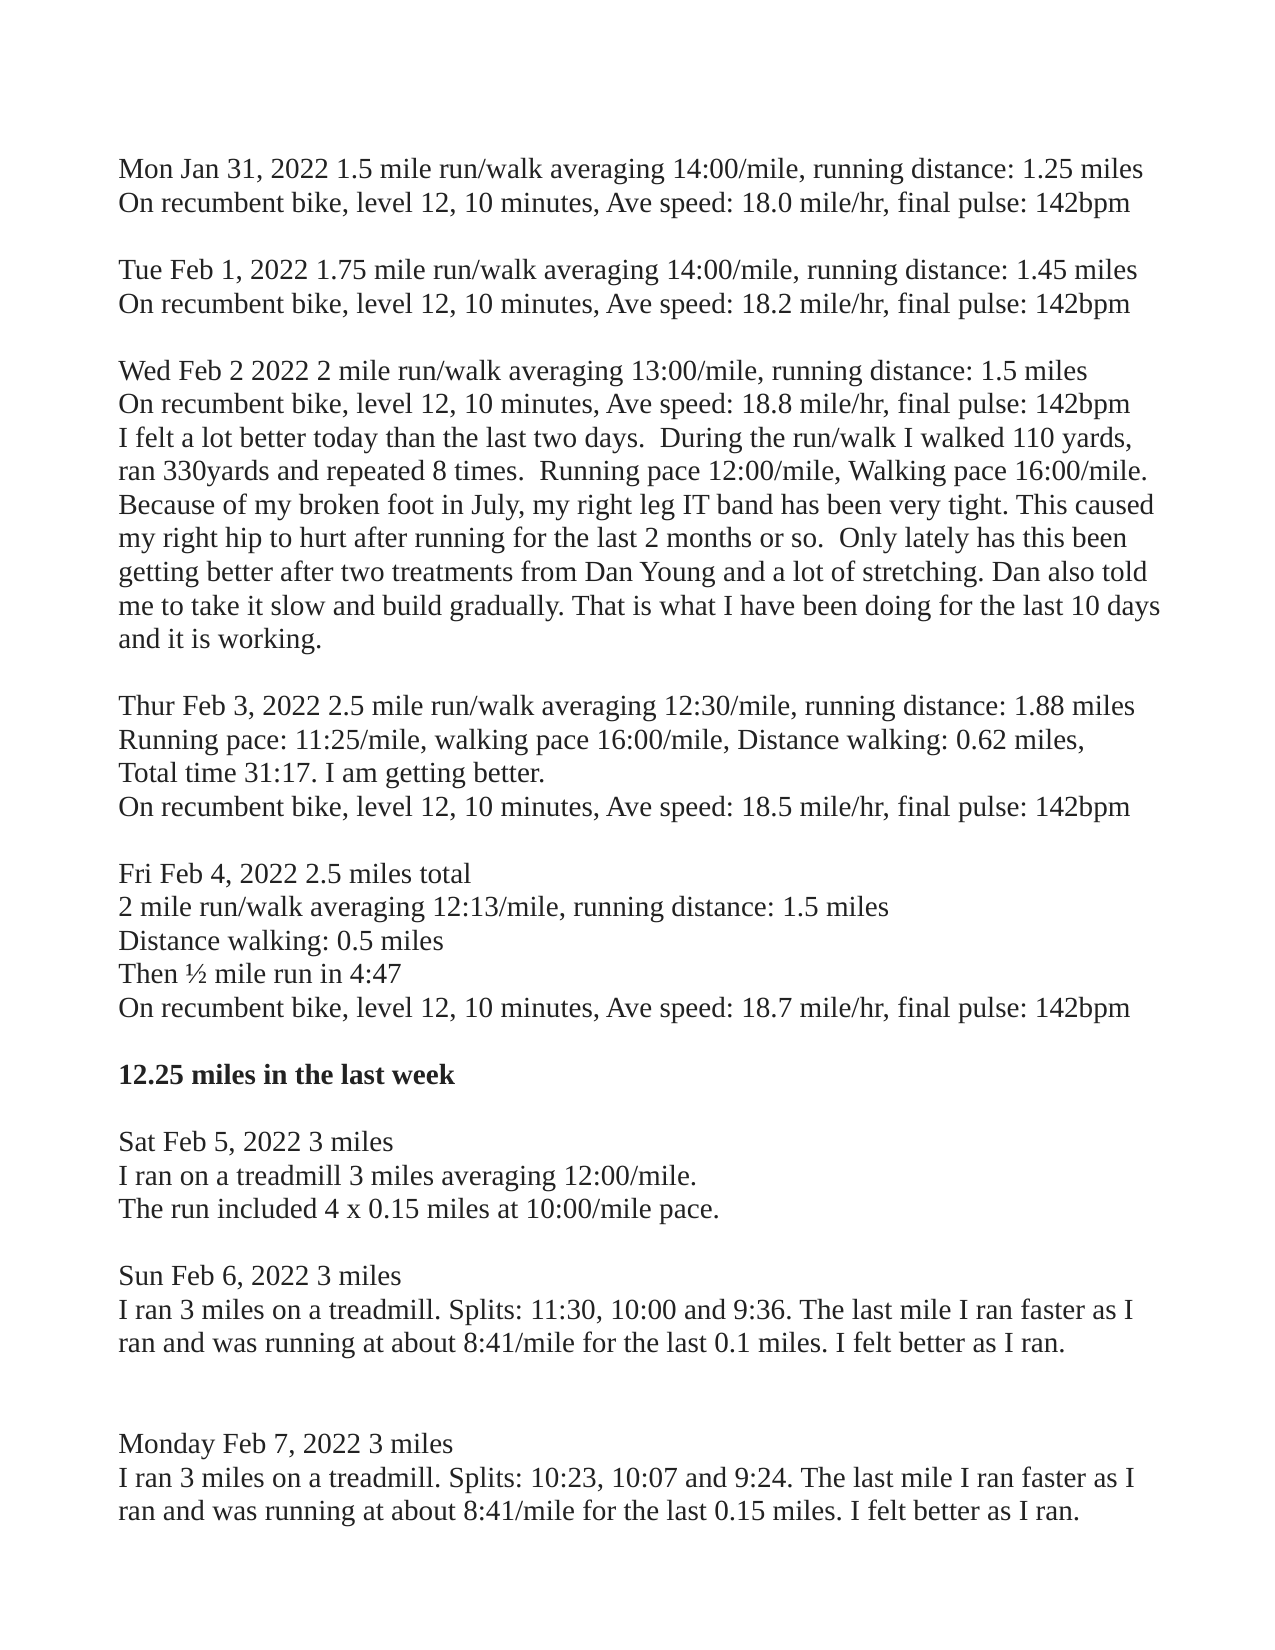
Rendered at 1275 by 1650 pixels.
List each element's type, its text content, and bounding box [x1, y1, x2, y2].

text On recumbent bike, level 12, 10 minutes, Ave speed: 18.7 mile/hr, final pulse: 142bpm [118, 990, 1161, 1024]
text Tue Feb 1, 2022 1.75 mile run/walk averaging 14:00/mile, running distance: 1.45 miles [118, 252, 1161, 286]
text On recumbent bike, level 12, 10 minutes, Ave speed: 18.8 mile/hr, final pulse: 142bpm [118, 386, 1161, 420]
text Running pace: 11:25/mile, walking pace 16:00/mile, Distance walking: 0.62 miles, Total time 31:17. I am getting better. [118, 722, 1161, 789]
list I ran on a treadmill 3 miles averaging 12:00/mile. [118, 1158, 1161, 1191]
text I ran 3 miles on a treadmill. Splits: 11:30, 10:00 and 9:36. The last mile I ran faster as I ran and was running at about 8:41/mile for the last 0.1 miles. I felt better as I ran. [118, 1292, 1161, 1359]
list Sat Feb 5, 2022 3 miles [118, 1124, 1161, 1158]
text The run included 4 x 0.15 miles at 10:00/mile pace. [118, 1191, 1161, 1225]
text I felt a lot better today than the last two days. During the run/walk I walked 110 yards, ran 330yards and repeated 8 times. Running pace 12:00/mile, Walking pace 16:00/mile. Because of my broken foot in July, my right leg IT band has been very tight. This caused my right hip to hurt after running for the last 2 months or so. Only lately has this been getting better after two treatments from Dan Young and a lot of stretching. Dan also told me to take it slow and build gradually. That is what I have been doing for the last 10 days and it is working. [118, 420, 1161, 655]
text On recumbent bike, level 12, 10 minutes, Ave speed: 18.5 mile/hr, final pulse: 142bpm [118, 789, 1161, 822]
text Mon Jan 31, 2022 1.5 mile run/walk averaging 14:00/mile, running distance: 1.25 miles [118, 152, 1161, 185]
text Distance walking: 0.5 miles [118, 923, 1161, 957]
text On recumbent bike, level 12, 10 minutes, Ave speed: 18.0 mile/hr, final pulse: 142bpm [118, 185, 1161, 219]
text Fri Feb 4, 2022 2.5 miles total [118, 856, 1161, 889]
list 12.25 miles in the last week [118, 1057, 1161, 1091]
text Wed Feb 2 2022 2 mile run/walk averaging 13:00/mile, running distance: 1.5 miles [118, 353, 1161, 386]
text 2 mile run/walk averaging 12:13/mile, running distance: 1.5 miles [118, 889, 1161, 923]
text Sun Feb 6, 2022 3 miles [118, 1258, 1161, 1292]
text Then ½ mile run in 4:47 [118, 957, 1161, 990]
text On recumbent bike, level 12, 10 minutes, Ave speed: 18.2 mile/hr, final pulse: 142bpm [118, 286, 1161, 319]
text Monday Feb 7, 2022 3 miles [118, 1426, 1161, 1460]
text Thur Feb 3, 2022 2.5 mile run/walk averaging 12:30/mile, running distance: 1.88 miles [118, 688, 1161, 722]
text I ran 3 miles on a treadmill. Splits: 10:23, 10:07 and 9:24. The last mile I ran faster as I ran and was running at about 8:41/mile for the last 0.15 miles. I felt better as I ran. [118, 1460, 1161, 1527]
